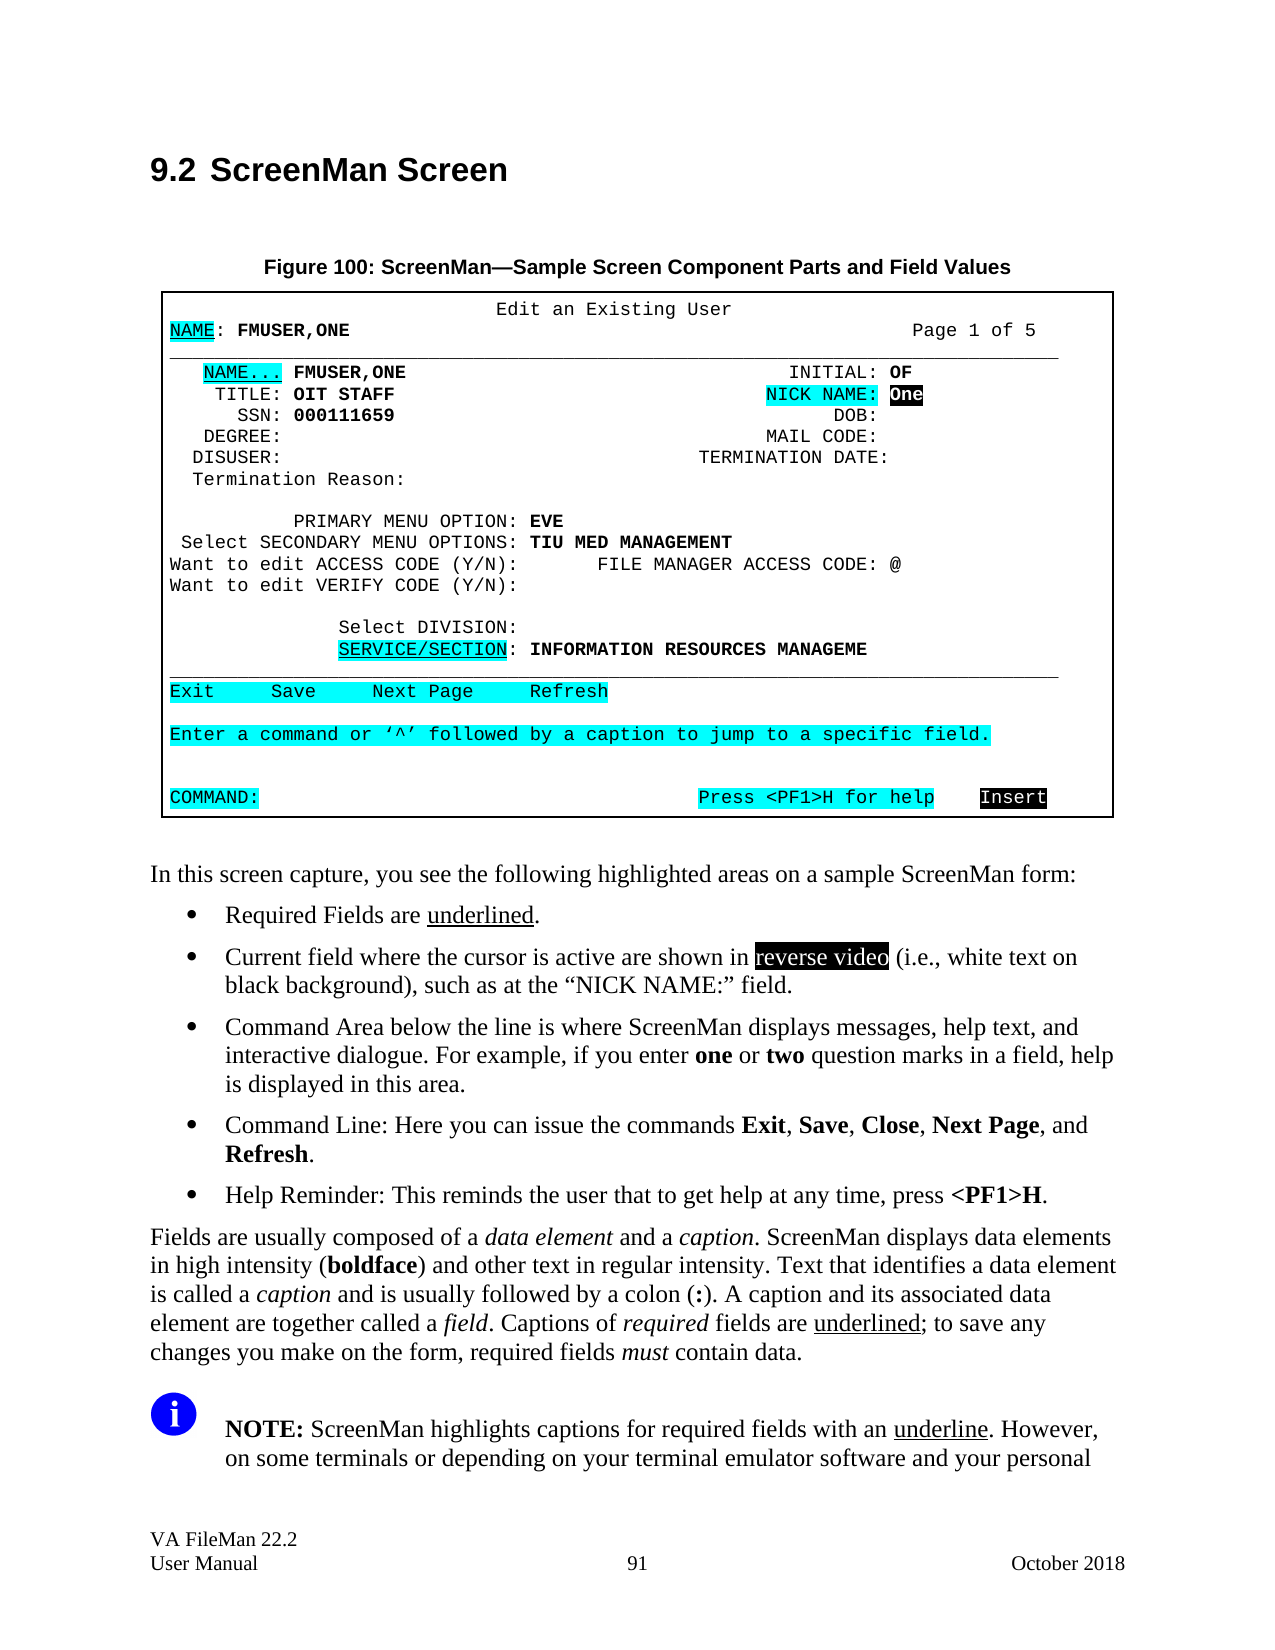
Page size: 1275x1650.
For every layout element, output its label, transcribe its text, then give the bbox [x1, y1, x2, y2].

text Termination Reason: [163, 461, 1112, 491]
text Select SECONDARY MENU OPTIONS: TIU MED MANAGEMENT [163, 525, 1112, 546]
text COMMAND: Press <PF1>H for help Insert [163, 780, 1112, 816]
text _______________________________________________________________________________ [163, 334, 1112, 355]
text SERVICE/SECTION: INFORMATION RESOURCES MANAGEME [163, 631, 1112, 652]
text Enter a command or ‘^’ followed by a caption to jump to a specific field. [163, 716, 1112, 746]
text _______________________________________________________________________________ [163, 652, 1112, 674]
text SSN: 000111659 DOB: [163, 397, 1112, 419]
text In this screen capture, you see the following highlighted areas on a sample ScreenMan form: [150, 859, 1125, 888]
list Command Line: Here you can issue the commands Exit, Save, Close, Next Page, and Refresh. [187, 1110, 1125, 1168]
text NAME: FMUSER,ONE Page 1 of 5 [163, 312, 1112, 334]
text Want to edit ACCESS CODE (Y/N): FILE MANAGER ACCESS CODE: @ [163, 546, 1112, 567]
text Figure 100: ScreenMan—Sample Screen Component Parts and Field Values [150, 255, 1125, 279]
list Command Area below the line is where ScreenMan displays messages, help text, and interactive dialogue. For example, if you enter one or two question marks in a field, help is displayed in this area. [187, 1012, 1125, 1098]
text Exit Save Next Page Refresh [163, 674, 1112, 703]
text Select DIVISION: [163, 610, 1112, 631]
list Help Reminder: This reminds the user that to get help at any time, press <PF1>H. [187, 1180, 1125, 1209]
text TITLE: OIT STAFF NICK NAME: One [163, 376, 1112, 397]
subtitle ScreenMan Screen [150, 150, 1125, 188]
text NOTE: ScreenMan highlights captions for required fields with an underline. However, on some terminals or depending on your terminal emulator software and your personal [150, 1390, 1125, 1471]
list Current field where the cursor is active are shown in reverse video (i.e., white text on black background), such as at the “NICK NAME:” field. [187, 942, 1125, 999]
text DEGREE: MAIL CODE: [163, 419, 1112, 440]
text Want to edit VERIFY CODE (Y/N): [163, 567, 1112, 597]
picture [150, 1390, 197, 1438]
text Fields are usually composed of a data element and a caption. ScreenMan displays data elements in high intensity (boldface) and other text in regular intensity. Text that identifies a data element is called a caption and is usually followed by a colon (:). A caption and its associated data element are together called a field. Captions of required fields are underlined; to save any changes you make on the form, required fields must contain data. [150, 1222, 1125, 1365]
text DISUSER: TERMINATION DATE: [163, 440, 1112, 461]
text Edit an Existing User [163, 293, 1112, 312]
text PRIMARY MENU OPTION: EVE [163, 504, 1112, 525]
list Required Fields are underlined. [187, 900, 1125, 929]
text NAME... FMUSER,ONE INITIAL: OF [163, 355, 1112, 376]
